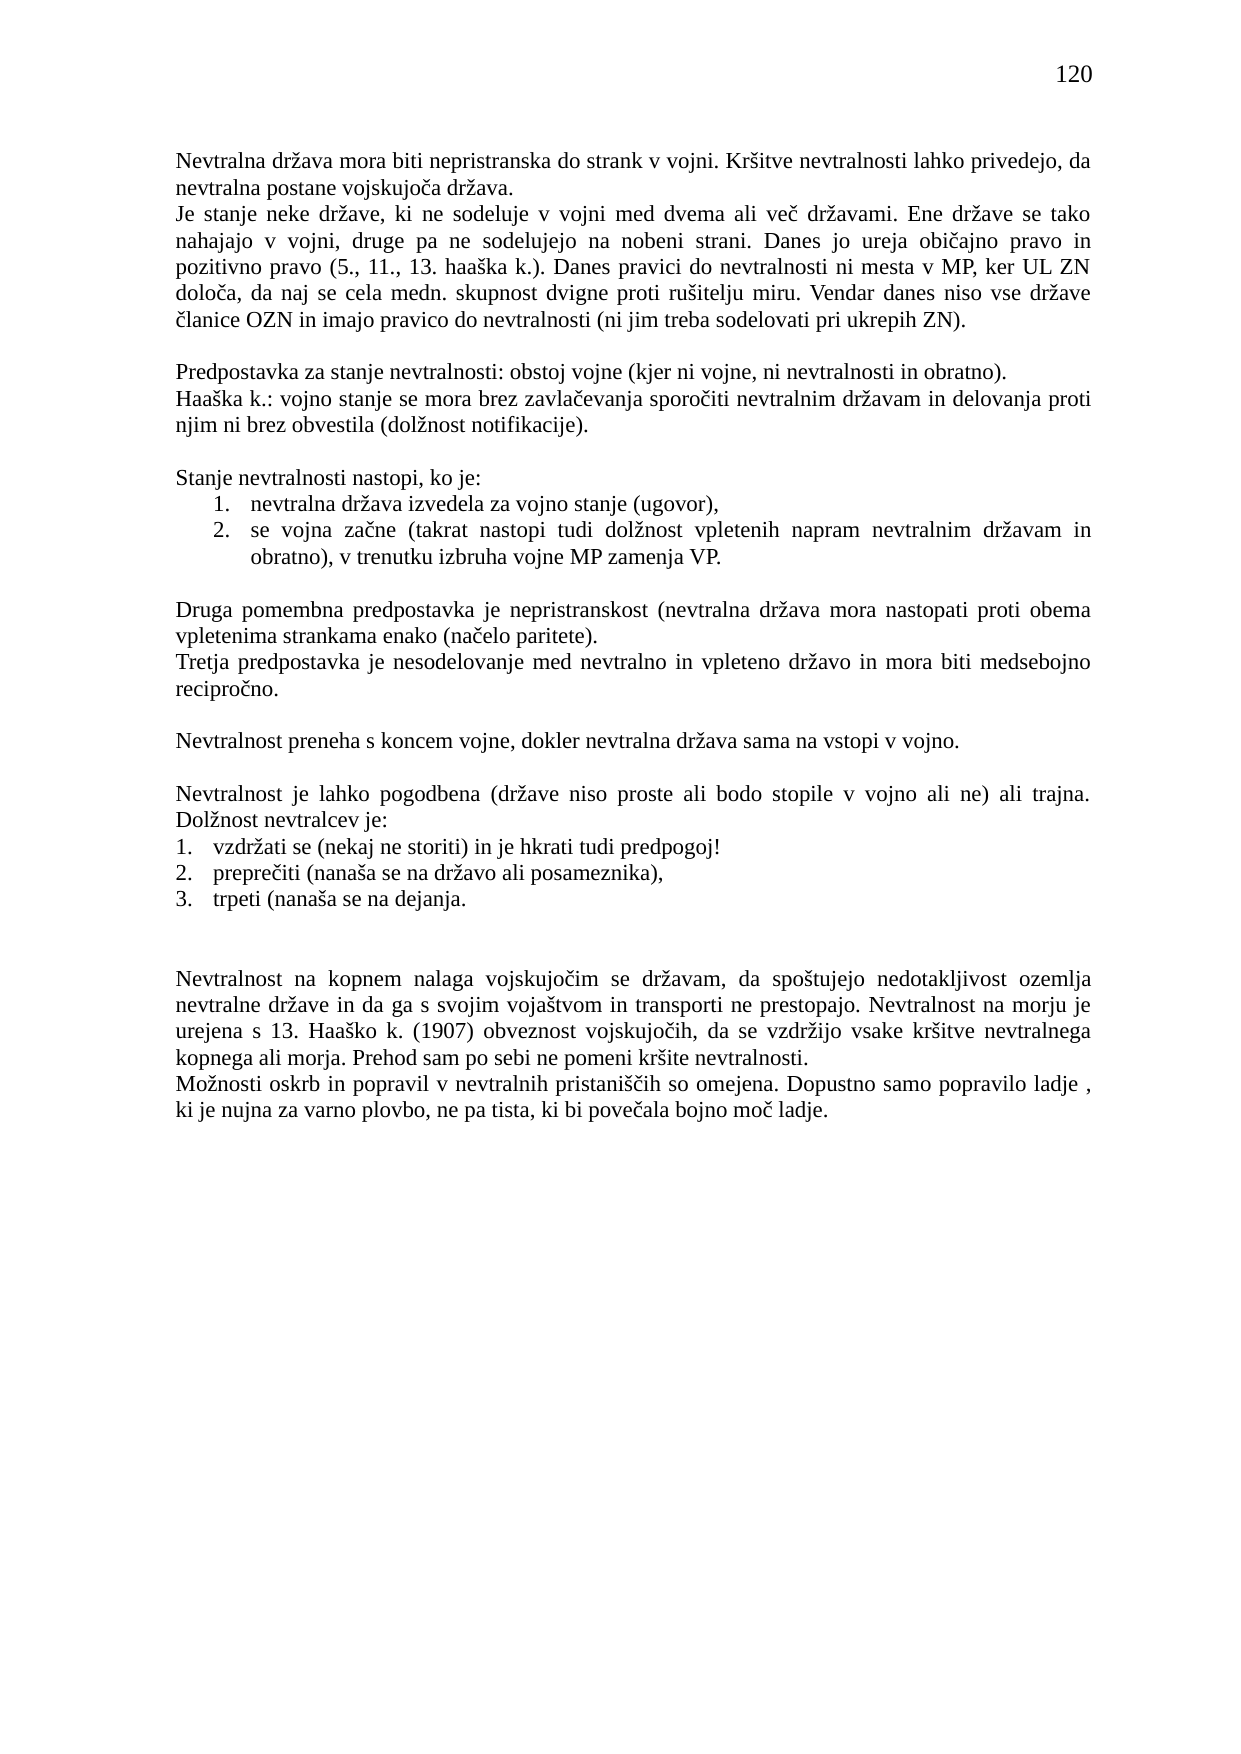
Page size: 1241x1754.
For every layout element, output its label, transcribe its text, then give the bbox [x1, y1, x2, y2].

text Druga pomembna predpostavka je nepristranskost (nevtralna država mora nastopati proti obema vpletenima strankama enako (načelo paritete). [175, 596, 1093, 648]
text Stanje nevtralnosti nastopi, ko je: [175, 464, 1093, 490]
list trpeti (nanaša se na dejanja. [175, 886, 1093, 912]
list vzdržati se (nekaj ne storiti) in je hkrati tudi predpogoj! [175, 833, 1093, 859]
list se vojna začne (takrat nastopi tudi dolžnost vpletenih napram nevtralnim državam in obratno), v trenutku izbruha vojne MP zamenja VP. [213, 517, 1093, 569]
text Predpostavka za stanje nevtralnosti: obstoj vojne (kjer ni vojne, ni nevtralnosti in obratno). [175, 358, 1093, 385]
text Haaška k.: vojno stanje se mora brez zavlačevanja sporočiti nevtralnim državam in delovanja proti njim ni brez obvestila (dolžnost notifikacije). [175, 385, 1093, 437]
text Nevtralnost preneha s koncem vojne, dokler nevtralna država sama na vstopi v vojno. [175, 727, 1093, 754]
text Nevtralnost je lahko pogodbena (države niso proste ali bodo stopile v vojno ali ne) ali trajna. Dolžnost nevtralcev je: [175, 780, 1093, 833]
text Je stanje neke države, ki ne sodeluje v vojni med dvema ali več državami. Ene države se tako nahajajo v vojni, druge pa ne sodelujejo na nobeni strani. Danes jo ureja običajno pravo in pozitivno pravo (5., 11., 13. haaška k.). Danes pravici do nevtralnosti ni mesta v MP, ker UL ZN določa, da naj se cela medn. skupnost dvigne proti rušitelju miru. Vendar danes niso vse države članice OZN in imajo pravico do nevtralnosti (ni jim treba sodelovati pri ukrepih ZN). [175, 200, 1093, 332]
text Nevtralna država mora biti nepristranska do strank v vojni. Kršitve nevtralnosti lahko privedejo, da nevtralna postane vojskujoča država. [175, 148, 1093, 200]
text Tretja predpostavka je nesodelovanje med nevtralno in vpleteno državo in mora biti medsebojno recipročno. [175, 648, 1093, 701]
list preprečiti (nanaša se na državo ali posameznika), [175, 859, 1093, 886]
text Možnosti oskrb in popravil v nevtralnih pristaniščih so omejena. Dopustno samo popravilo ladje , ki je nujna za varno plovbo, ne pa tista, ki bi povečala bojno moč ladje. [175, 1070, 1093, 1123]
text Nevtralnost na kopnem nalaga vojskujočim se državam, da spoštujejo nedotakljivost ozemlja nevtralne države in da ga s svojim vojaštvom in transporti ne prestopajo. Nevtralnost na morju je urejena s 13. Haaško k. (1907) obveznost vojskujočih, da se vzdržijo vsake kršitve nevtralnega kopnega ali morja. Prehod sam po sebi ne pomeni kršite nevtralnosti. [175, 964, 1093, 1070]
list nevtralna država izvedela za vojno stanje (ugovor), [213, 490, 1093, 517]
